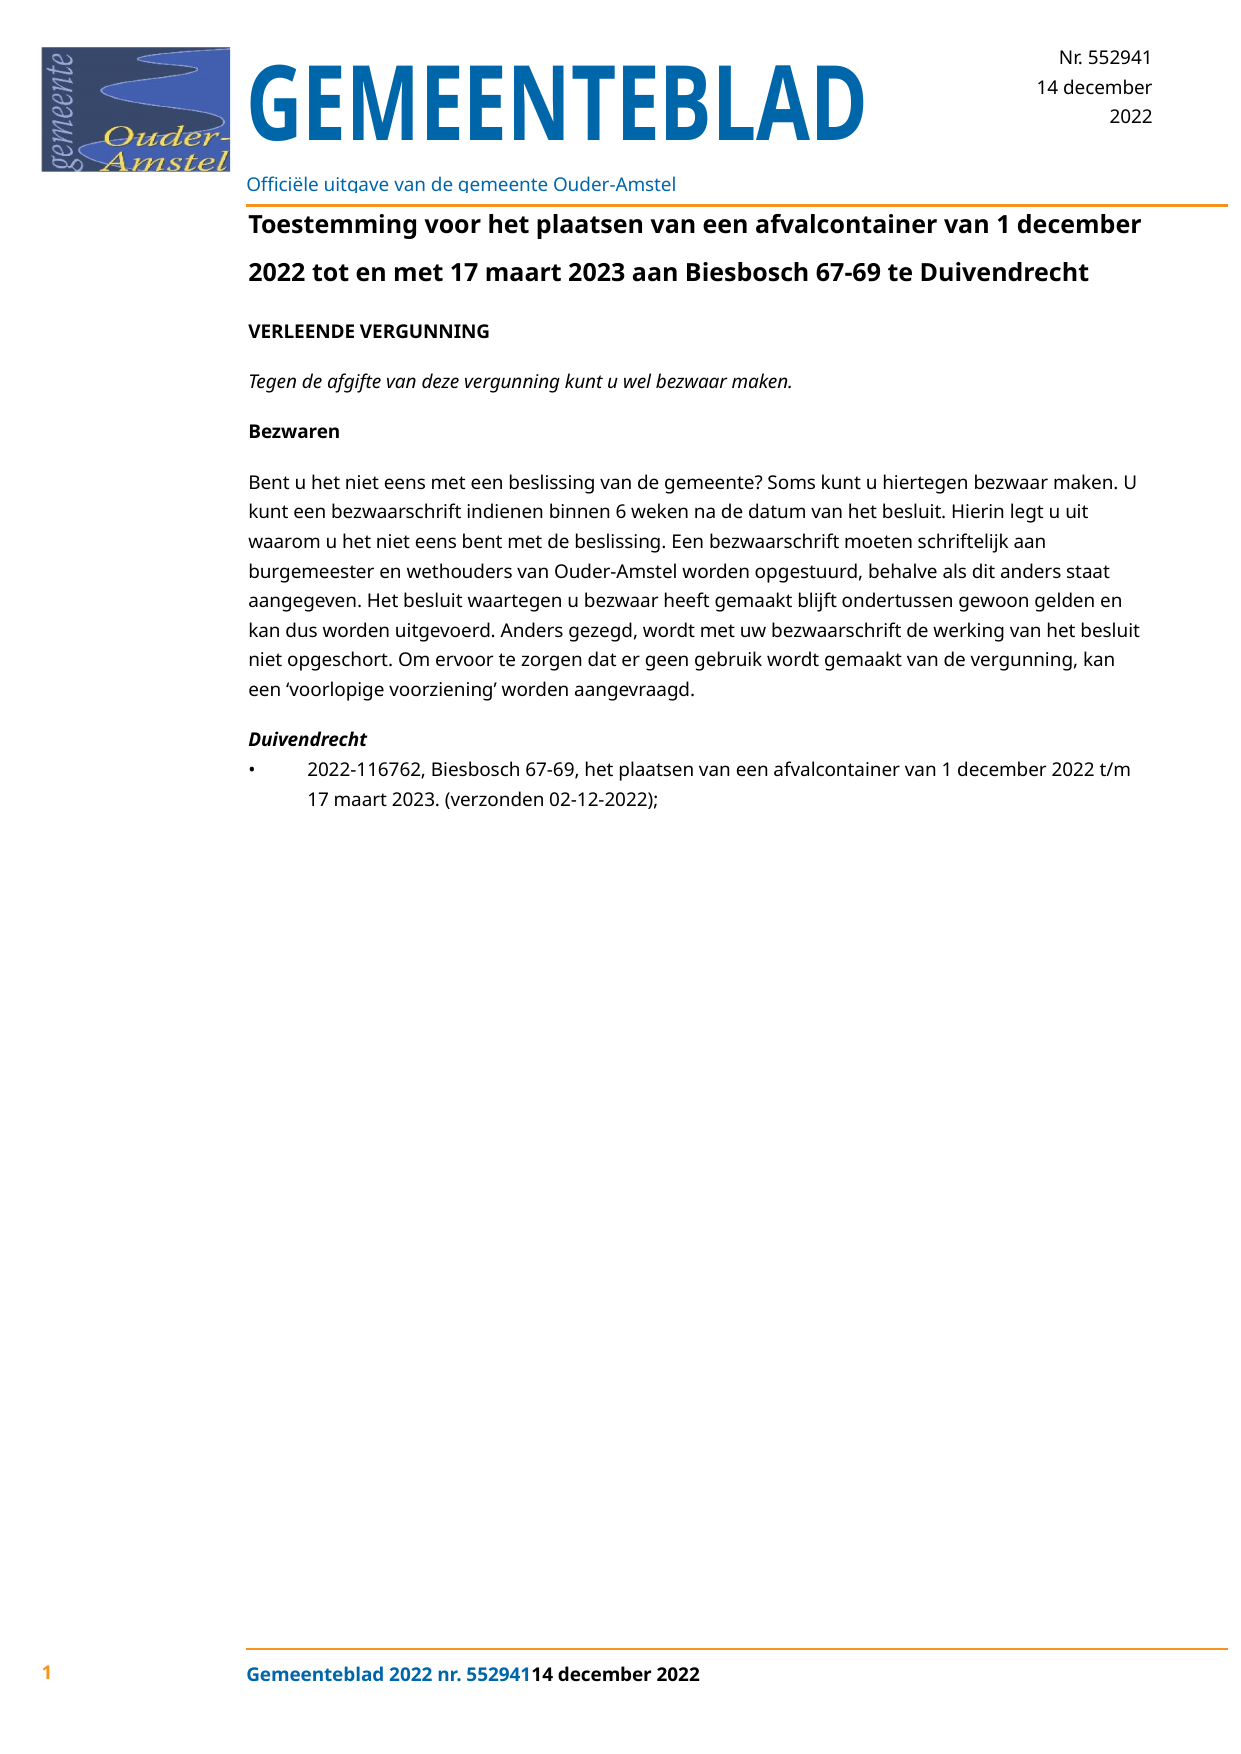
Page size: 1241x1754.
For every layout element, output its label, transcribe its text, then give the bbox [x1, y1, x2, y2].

text Bent u het niet eens met een beslissing van de gemeente? Soms kunt u hiertegen bezwaar maken. U kunt een bezwaarschrift indienen binnen 6 weken na de datum van het besluit. Hierin legt u uit waarom u het niet eens bent met de beslissing. Een bezwaarschrift moeten schriftelijk aan burgemeester en wethouders van Ouder-Amstel worden opgestuurd, behalve als dit anders staat aangegeven. Het besluit waartegen u bezwaar heeft gemaakt blijft ondertussen gewoon gelden en kan dus worden uitgevoerd. Anders gezegd, wordt met uw bezwaarschrift de werking van het besluit niet opgeschort. Om ervoor te zorgen dat er geen gebruik wordt gemaakt van de vergunning, kan een ‘voorlopige voorziening’ worden aangevraagd. [248, 469, 1152, 702]
text Tegen de afgifte van deze vergunning kunt u wel bezwaar maken. [248, 368, 1152, 394]
list 2022-116762, Biesbosch 67-69, het plaatsen van een afvalcontainer van 1 december 2022 t/m 17 maart 2023. (verzonden 02-12-2022); [248, 756, 1152, 812]
text Duivendrecht [248, 727, 1152, 752]
picture [41, 47, 231, 172]
text Toestemming voor het plaatsen van een afvalcontainer van 1 december 2022 tot en met 17 maart 2023 aan Biesbosch 67-69 te Duivendrecht [248, 207, 1152, 288]
text Bezwaren [248, 419, 1152, 444]
text VERLEENDE VERGUNNING [248, 318, 1152, 344]
